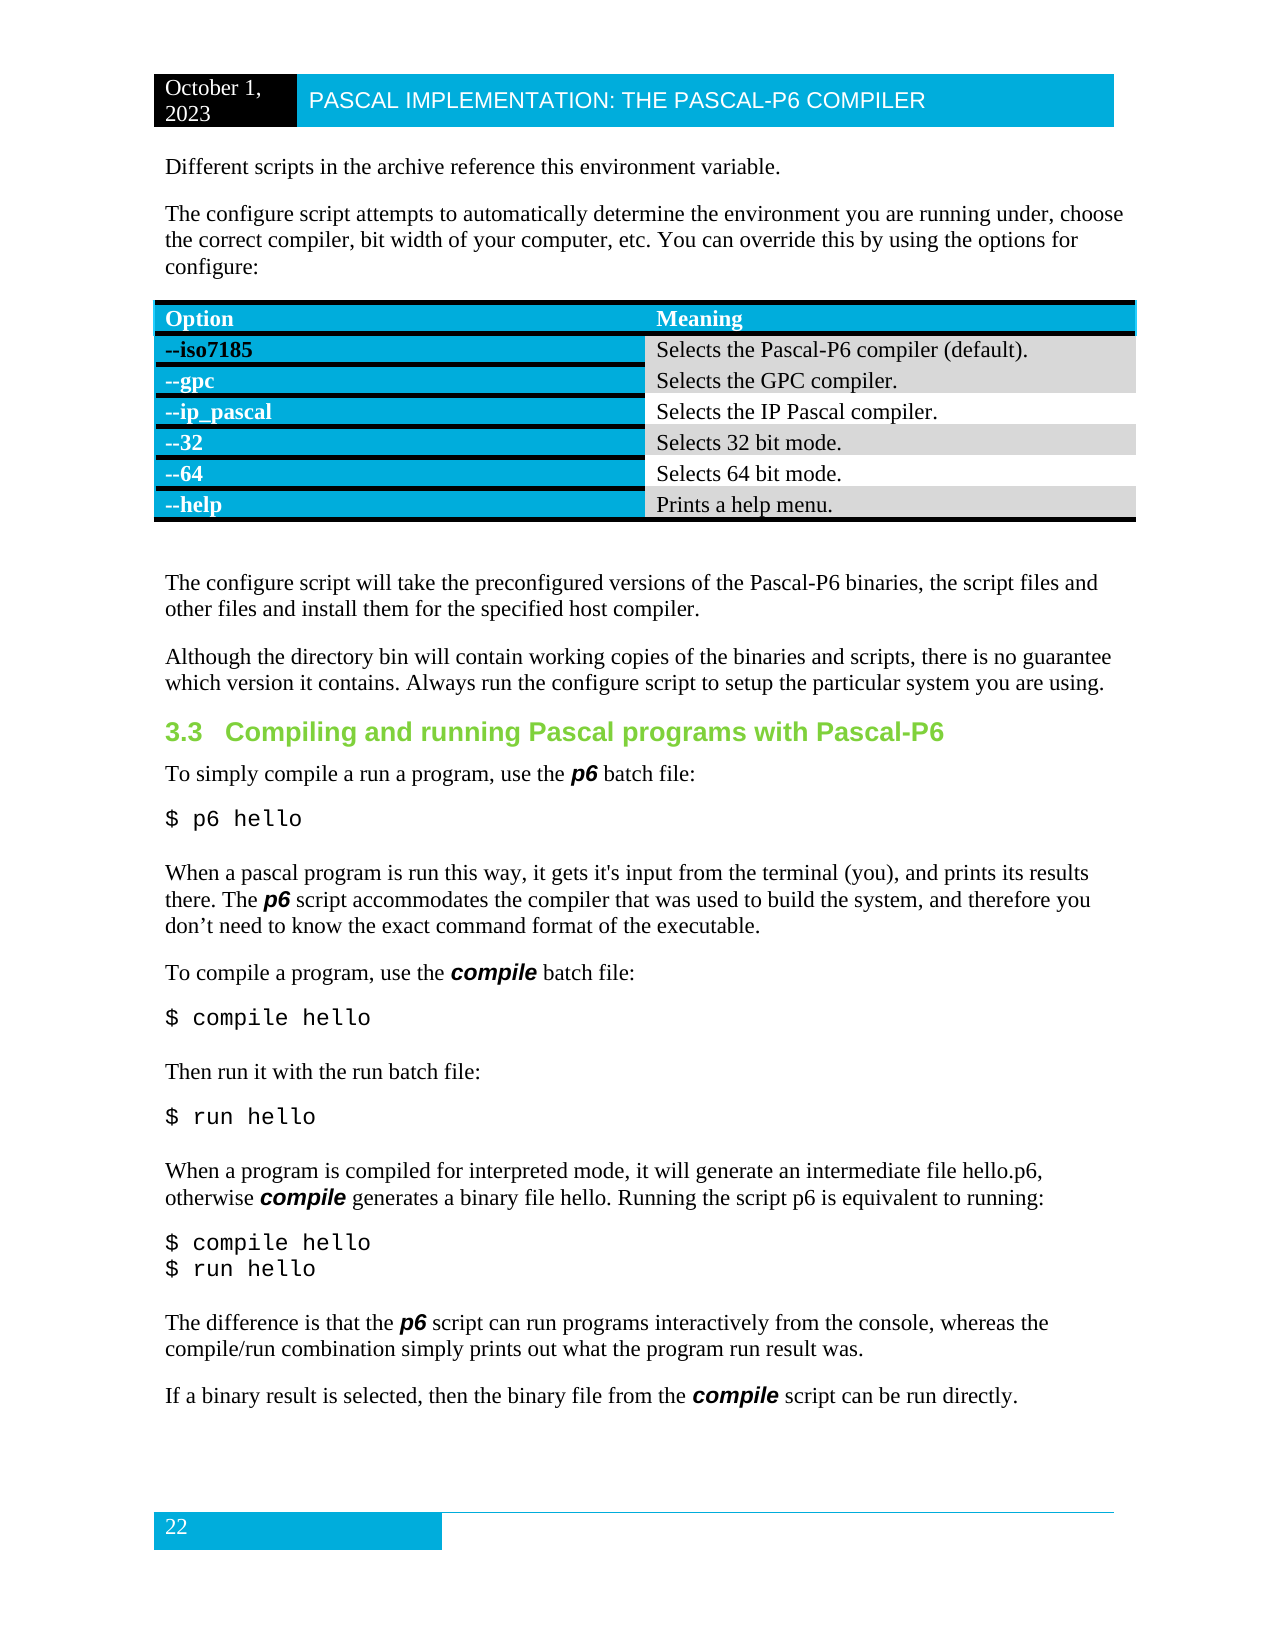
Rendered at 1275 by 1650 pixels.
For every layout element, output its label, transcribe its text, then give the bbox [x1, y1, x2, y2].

subtitle Compiling and running Pascal programs with Pascal-P6 [165, 716, 1125, 747]
text Then run it with the run batch file: [165, 1058, 1125, 1085]
text If a binary result is selected, then the binary file from the compile script can be run directly. [165, 1382, 1125, 1409]
text $ run hello [165, 1106, 1125, 1131]
table_cell Selects 64 bit mode. [645, 455, 1136, 486]
table_header Option [155, 305, 645, 331]
table_cell Selects the GPC compiler. [645, 362, 1136, 393]
text $ p6 hello [165, 807, 1125, 833]
text The configure script will take the preconfigured versions of the Pascal-P6 binaries, the script files and other files and install them for the specified host compiler. [165, 569, 1125, 622]
table_cell Selects 32 bit mode. [645, 424, 1136, 455]
text $ compile hello [165, 1231, 1125, 1257]
text $ run hello [165, 1257, 1125, 1283]
text To simply compile a run a program, use the p6 batch file: [165, 760, 1125, 786]
text To compile a program, use the compile batch file: [165, 959, 1125, 986]
text Although the directory bin will contain working copies of the binaries and scripts, there is no guarantee which version it contains. Always run the configure script to setup the particular system you are using. [165, 643, 1125, 695]
table_header Meaning [645, 305, 1135, 331]
table_cell Prints a help menu. [645, 486, 1136, 517]
text The difference is that the p6 script can run programs interactively from the console, whereas the compile/run combination simply prints out what the program run result was. [165, 1309, 1125, 1362]
table_cell --64 [154, 455, 645, 486]
table_cell Selects the IP Pascal compiler. [645, 393, 1136, 424]
table_cell --ip_pascal [154, 393, 645, 424]
text When a program is compiled for interpreted mode, it will generate an intermediate file hello.p6, otherwise compile generates a binary file hello. Running the script p6 is equivalent to running: [165, 1157, 1125, 1210]
text Different scripts in the archive reference this environment variable. [165, 153, 1125, 179]
table_cell --help [154, 486, 645, 517]
text The configure script attempts to automatically determine the environment you are running under, choose the correct compiler, bit width of your computer, etc. You can override this by using the options for configure: [165, 200, 1125, 279]
table_cell --32 [154, 424, 645, 455]
table_cell Selects the Pascal-P6 compiler (default). [645, 336, 1136, 362]
table_cell --iso7185 [154, 336, 645, 362]
table_cell --gpc [154, 362, 645, 393]
text When a pascal program is run this way, it gets it's input from the terminal (you), and prints its results there. The p6 script accommodates the compiler that was used to build the system, and therefore you don’t need to know the exact command format of the executable. [165, 859, 1125, 938]
text $ compile hello [165, 1006, 1125, 1032]
